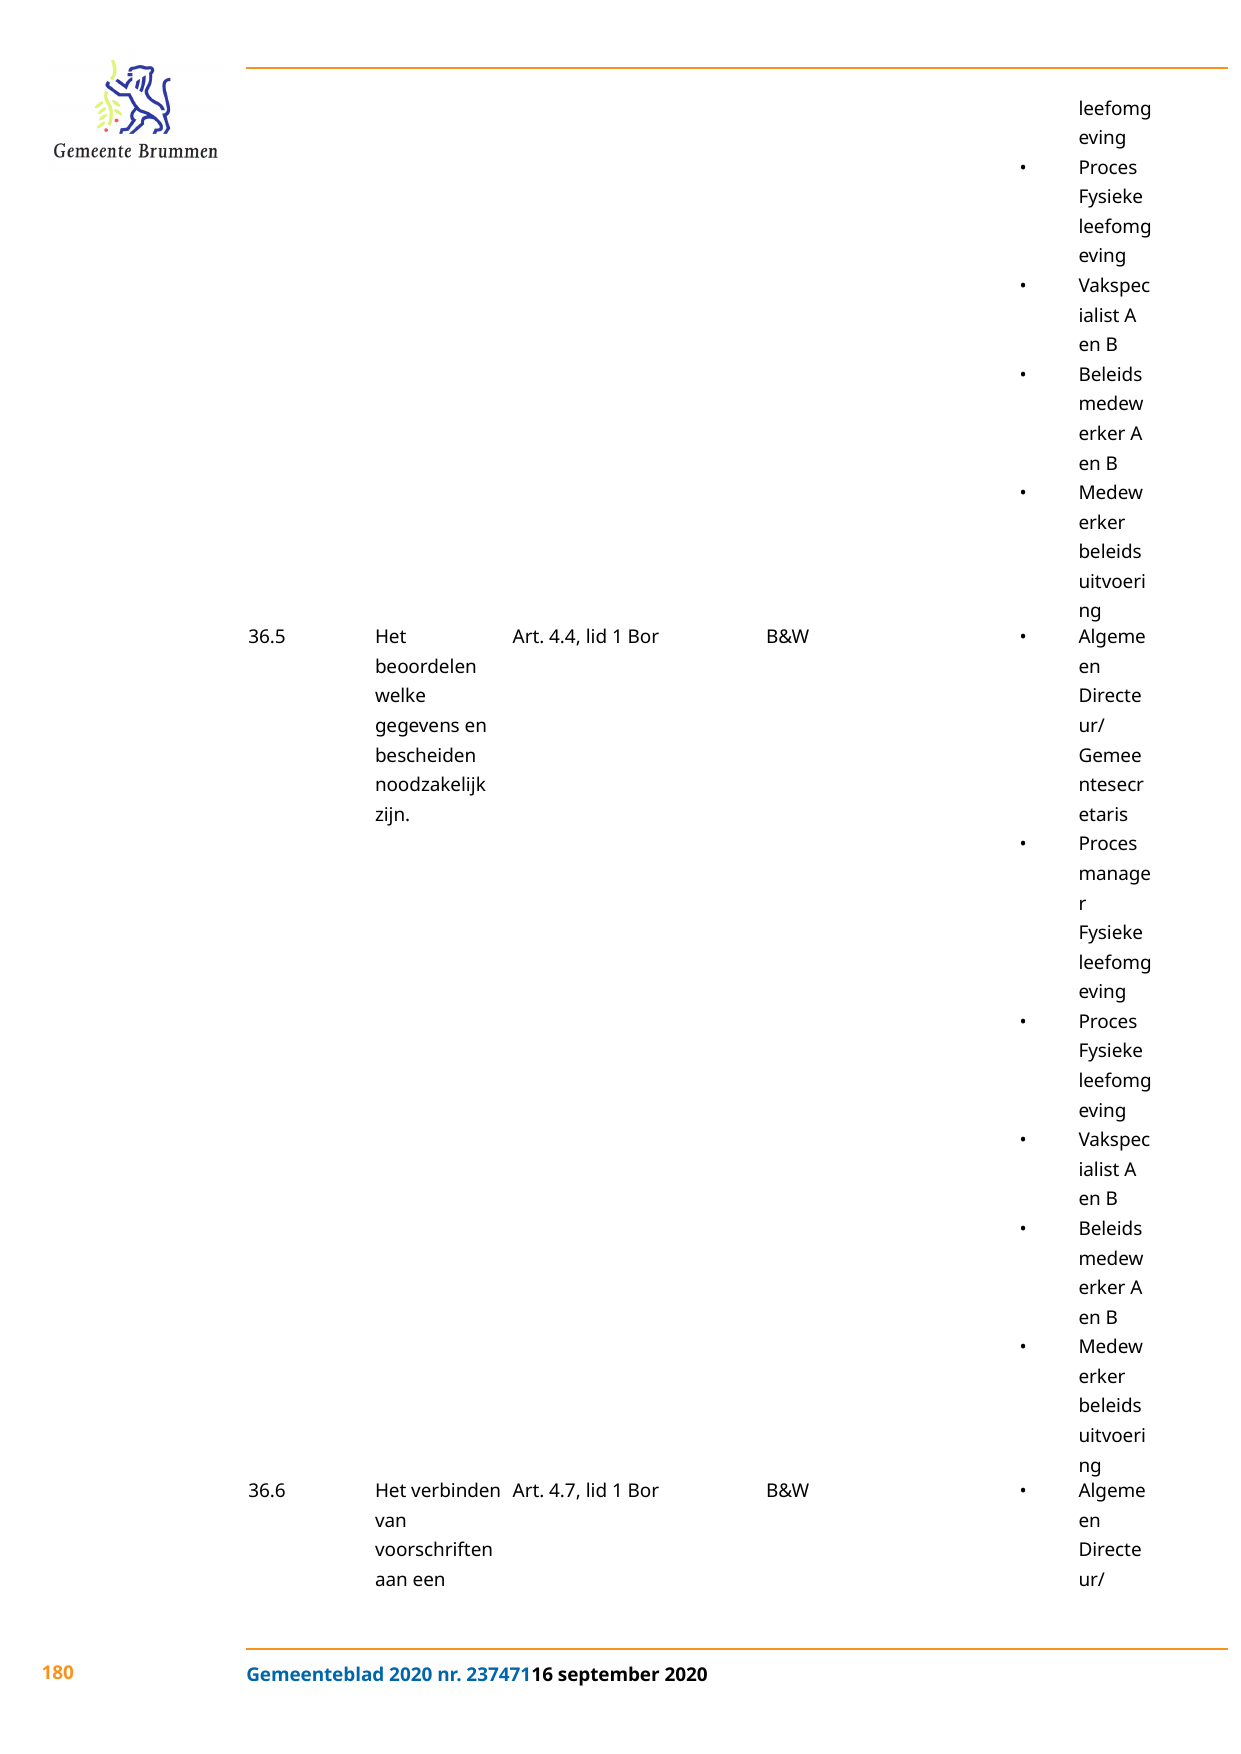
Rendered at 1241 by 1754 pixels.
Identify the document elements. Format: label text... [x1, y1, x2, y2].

table_cell [893, 95, 1019, 623]
table_cell 36.5 [248, 624, 375, 1477]
picture [41, 47, 231, 172]
table_cell Algemeen Directeur/ Gemeentesecretaris Procesmanager Fysieke leefomgeving Proces Fysieke leefomgeving Vakspecialist A en B Beleidsmedewerker A en B Medewerker beleidsuitvoering [1019, 624, 1152, 1477]
table_cell Art. 4.7, lid 1 Bor [513, 1478, 766, 1592]
table_cell Het verbinden van voorschriften aan een [375, 1478, 512, 1592]
table_cell Algemeen Directeur/ [1019, 1478, 1152, 1592]
table_cell Art. 4.4, lid 1 Bor [513, 624, 766, 1477]
table_cell 36.6 [248, 1478, 375, 1592]
table_cell [248, 95, 375, 623]
table_cell B&W [766, 624, 893, 1477]
table_cell [893, 624, 1019, 1477]
table_cell [375, 95, 512, 623]
table_cell leefomgeving Proces Fysieke leefomgeving Vakspecialist A en B Beleidsmedewerker A en B Medewerker beleidsuitvoering [1019, 95, 1152, 623]
table_cell [513, 95, 766, 623]
table_cell B&W [766, 1478, 893, 1592]
table_cell [766, 95, 893, 623]
table_cell [893, 1478, 1019, 1592]
table_cell Het beoordelen welke gegevens en bescheiden noodzakelijk zijn. [375, 624, 512, 1477]
